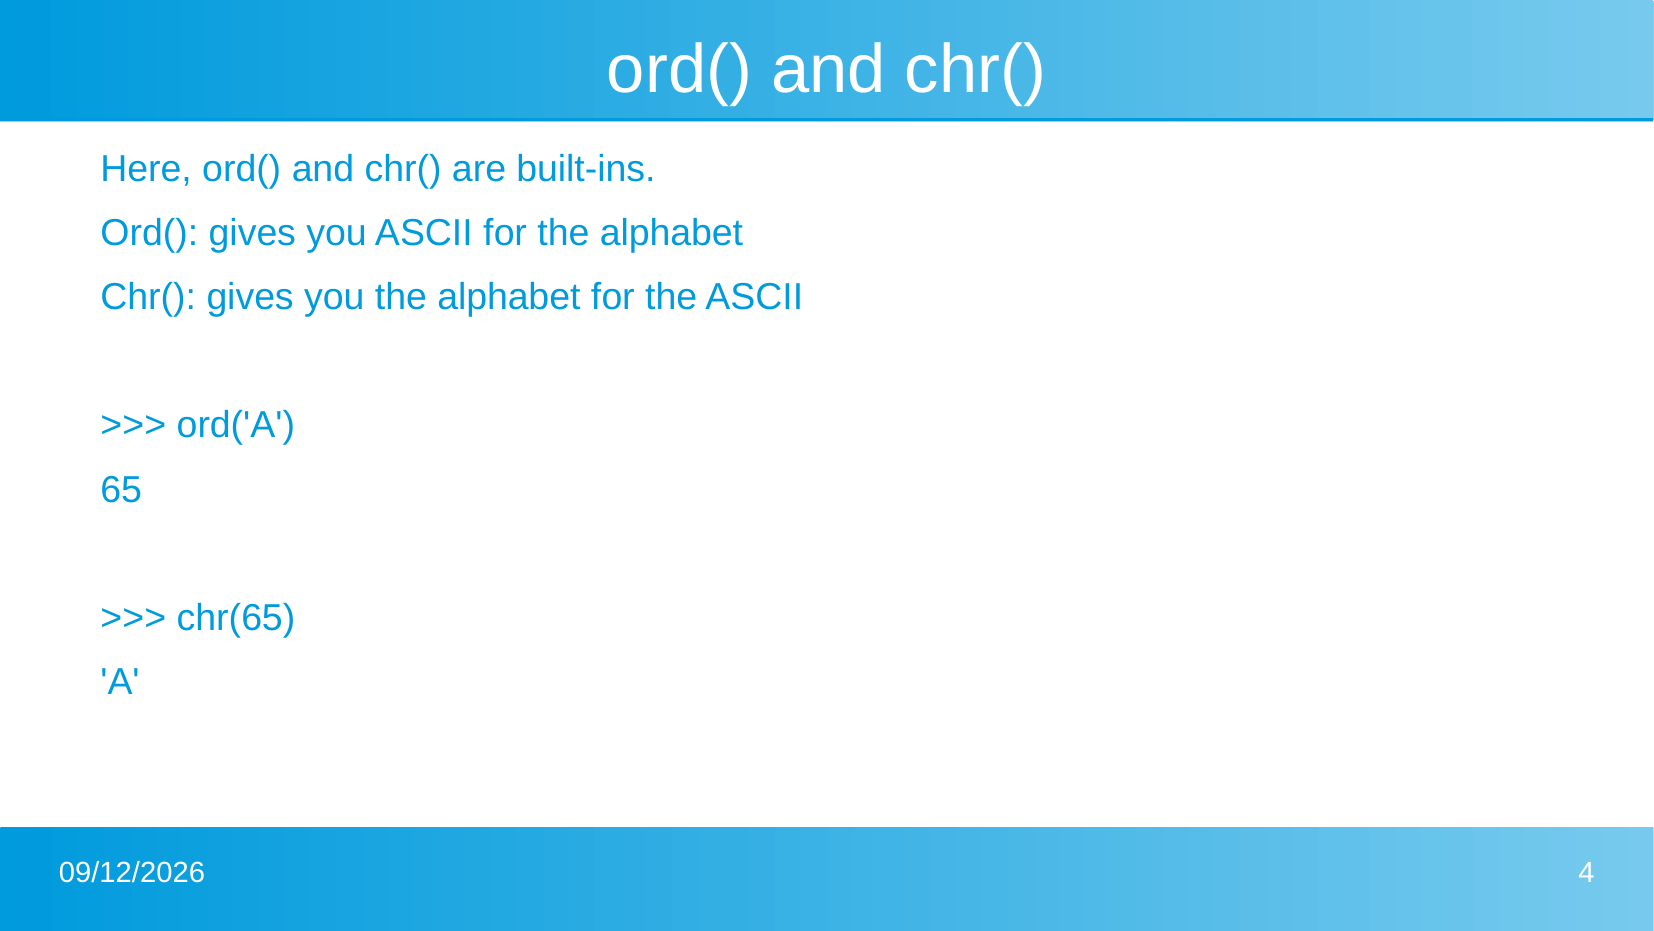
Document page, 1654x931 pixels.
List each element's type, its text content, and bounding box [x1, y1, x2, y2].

title ord() and chr() [59, 29, 1595, 108]
list Here, ord() and chr() are built-ins. Ord(): gives you ASCII for the alphabet Chr(): gives you the alphabet for the ASCII >>> ord('A') 65 >>> chr(65) 'A' [29, 147, 1565, 739]
